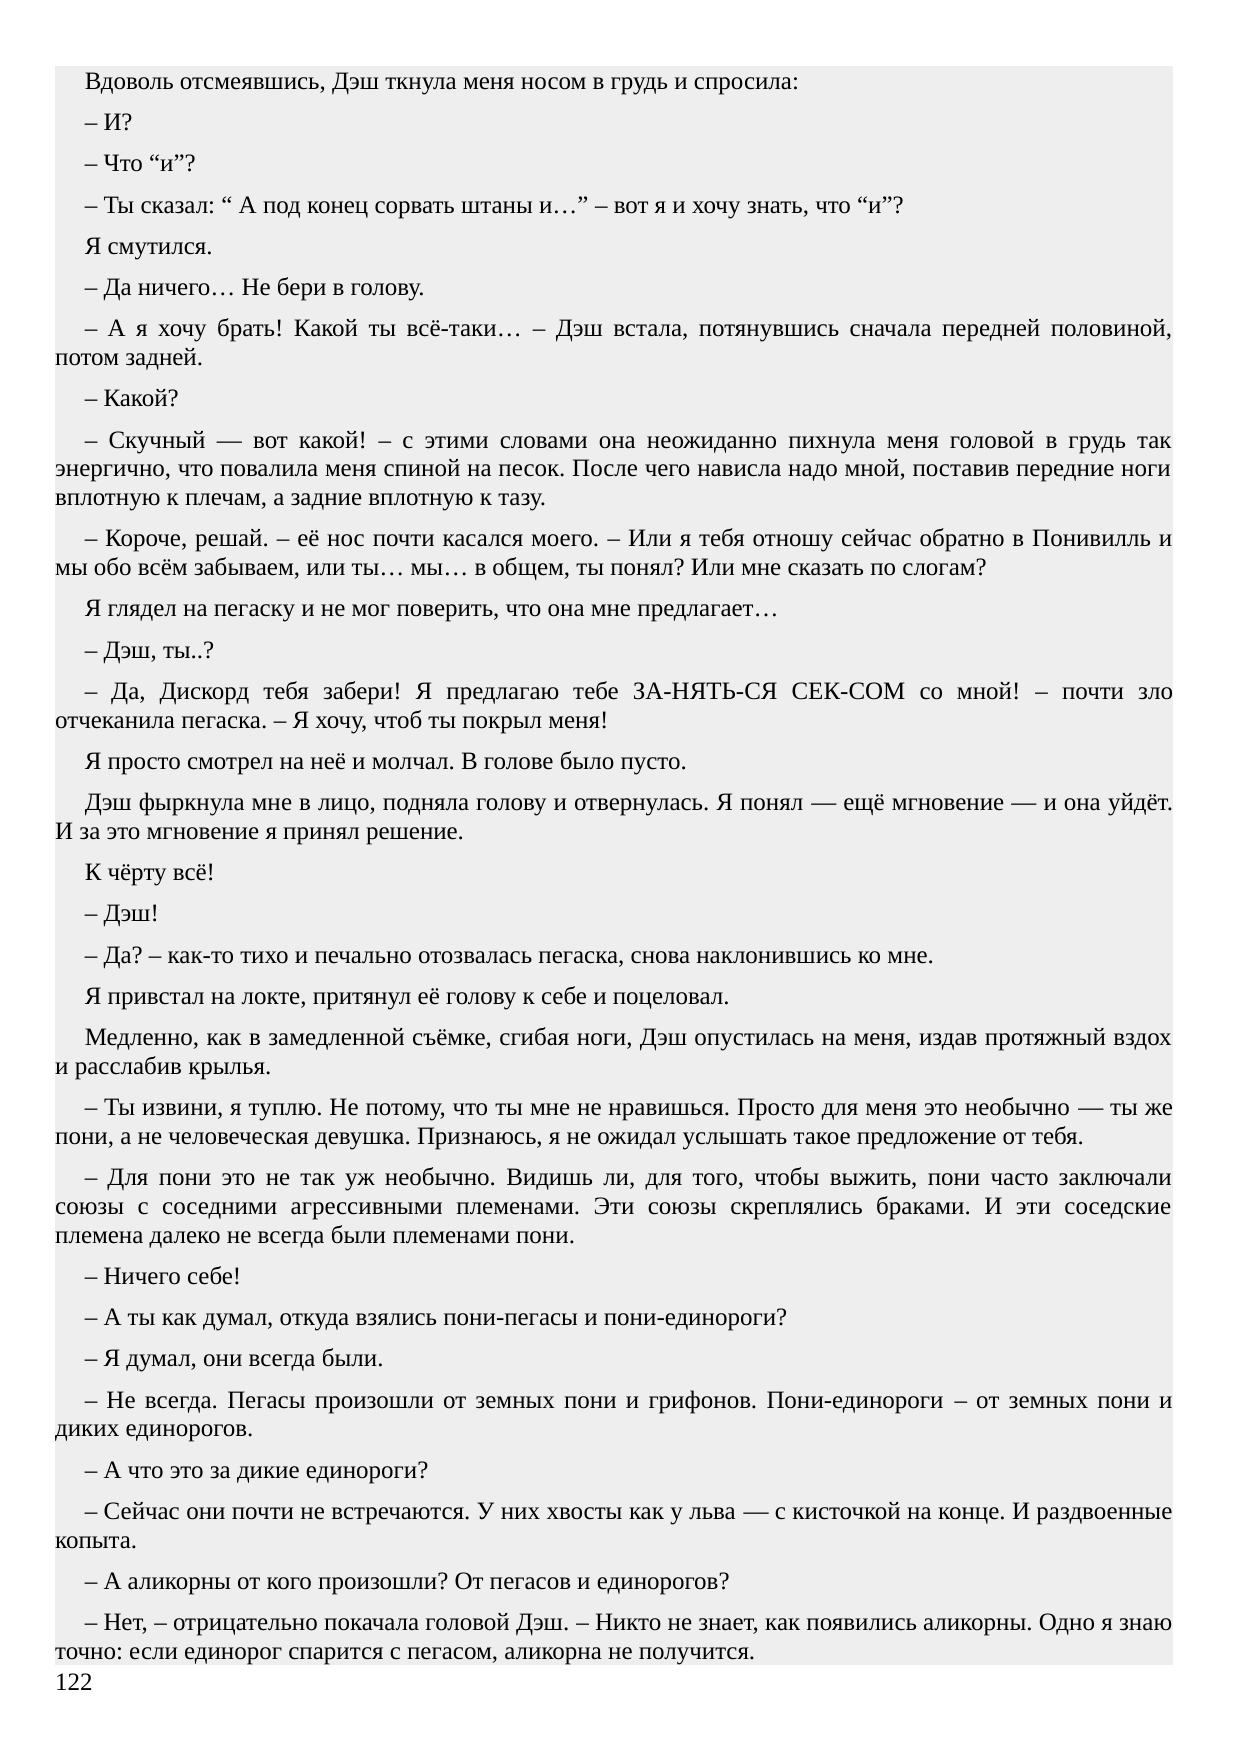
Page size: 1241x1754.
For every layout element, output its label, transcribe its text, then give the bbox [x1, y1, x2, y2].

text – Сейчас они почти не встречаются. У них хвосты как у льва — с кисточкой на конце. И раздвоенные копыта. [55, 1496, 1173, 1553]
text – Дэш, ты..? [55, 635, 1173, 663]
text – А аликорны от кого произошли? От пегасов и единорогов? [55, 1566, 1173, 1595]
text Вдоволь отсмеявшись, Дэш ткнула меня носом в грудь и спросила: [55, 66, 1173, 95]
text – Дэш! [55, 898, 1173, 927]
text – Я думал, они всегда были. [55, 1343, 1173, 1372]
text – Да, Дискорд тебя забери! Я предлагаю тебе ЗА-НЯТЬ-СЯ СЕК-СОМ со мной! – почти зло отчеканила пегаска. – Я хочу, чтоб ты покрыл меня! [55, 676, 1173, 733]
text – А я хочу брать! Какой ты всё-таки… – Дэш встала, потянувшись сначала передней половиной, потом задней. [55, 313, 1173, 371]
text Я просто смотрел на неё и молчал. В голове было пусто. [55, 746, 1173, 775]
text – Ты сказал: “ А под конец сорвать штаны и…” – вот я и хочу знать, что “и”? [55, 190, 1173, 218]
text – Да? – как-то тихо и печально отозвалась пегаска, снова наклонившись ко мне. [55, 940, 1173, 968]
text – А ты как думал, откуда взялись пони-пегасы и пони-единороги? [55, 1302, 1173, 1331]
text – Не всегда. Пегасы произошли от земных пони и грифонов. Пони-единороги – от земных пони и диких единорогов. [55, 1385, 1173, 1442]
text Дэш фыркнула мне в лицо, подняла голову и отвернулась. Я понял — ещё мгновение — и она уйдёт. И за это мгновение я принял решение. [55, 787, 1173, 845]
text Медленно, как в замедленной съёмке, сгибая ноги, Дэш опустилась на меня, издав протяжный вздох и расслабив крылья. [55, 1022, 1173, 1080]
text Я глядел на пегаску и не мог поверить, что она мне предлагает… [55, 593, 1173, 622]
text – Скучный — вот какой! – с этими словами она неожиданно пихнула меня головой в грудь так энергично, что повалила меня спиной на песок. После чего нависла надо мной, поставив передние ноги вплотную к плечам, а задние вплотную к тазу. [55, 425, 1173, 511]
text – Какой? [55, 383, 1173, 412]
text – Нет, – отрицательно покачала головой Дэш. – Никто не знает, как появились аликорны. Одно я знаю точно: если единорог спарится с пегасом, аликорна не получится. [55, 1607, 1173, 1665]
text К чёрту всё! [55, 857, 1173, 886]
text – Для пони это не так уж необычно. Видишь ли, для того, чтобы выжить, пони часто заключали союзы с соседними агрессивными племенами. Эти союзы скреплялись браками. И эти соседские племена далеко не всегда были племенами пони. [55, 1162, 1173, 1248]
text – Короче, решай. – её нос почти касался моего. – Или я тебя отношу сейчас обратно в Понивилль и мы обо всём забываем, или ты… мы… в общем, ты понял? Или мне сказать по слогам? [55, 523, 1173, 581]
text – Да ничего… Не бери в голову. [55, 272, 1173, 301]
text – Ты извини, я туплю. Не потому, что ты мне не нравишься. Просто для меня это необычно — ты же пони, а не человеческая девушка. Признаюсь, я не ожидал услышать такое предложение от тебя. [55, 1092, 1173, 1150]
text Я привстал на локте, притянул её голову к себе и поцеловал. [55, 981, 1173, 1010]
text – И? [55, 107, 1173, 136]
text – А что это за дикие единороги? [55, 1455, 1173, 1483]
text Я смутился. [55, 231, 1173, 260]
text – Что “и”? [55, 148, 1173, 177]
text – Ничего себе! [55, 1261, 1173, 1290]
